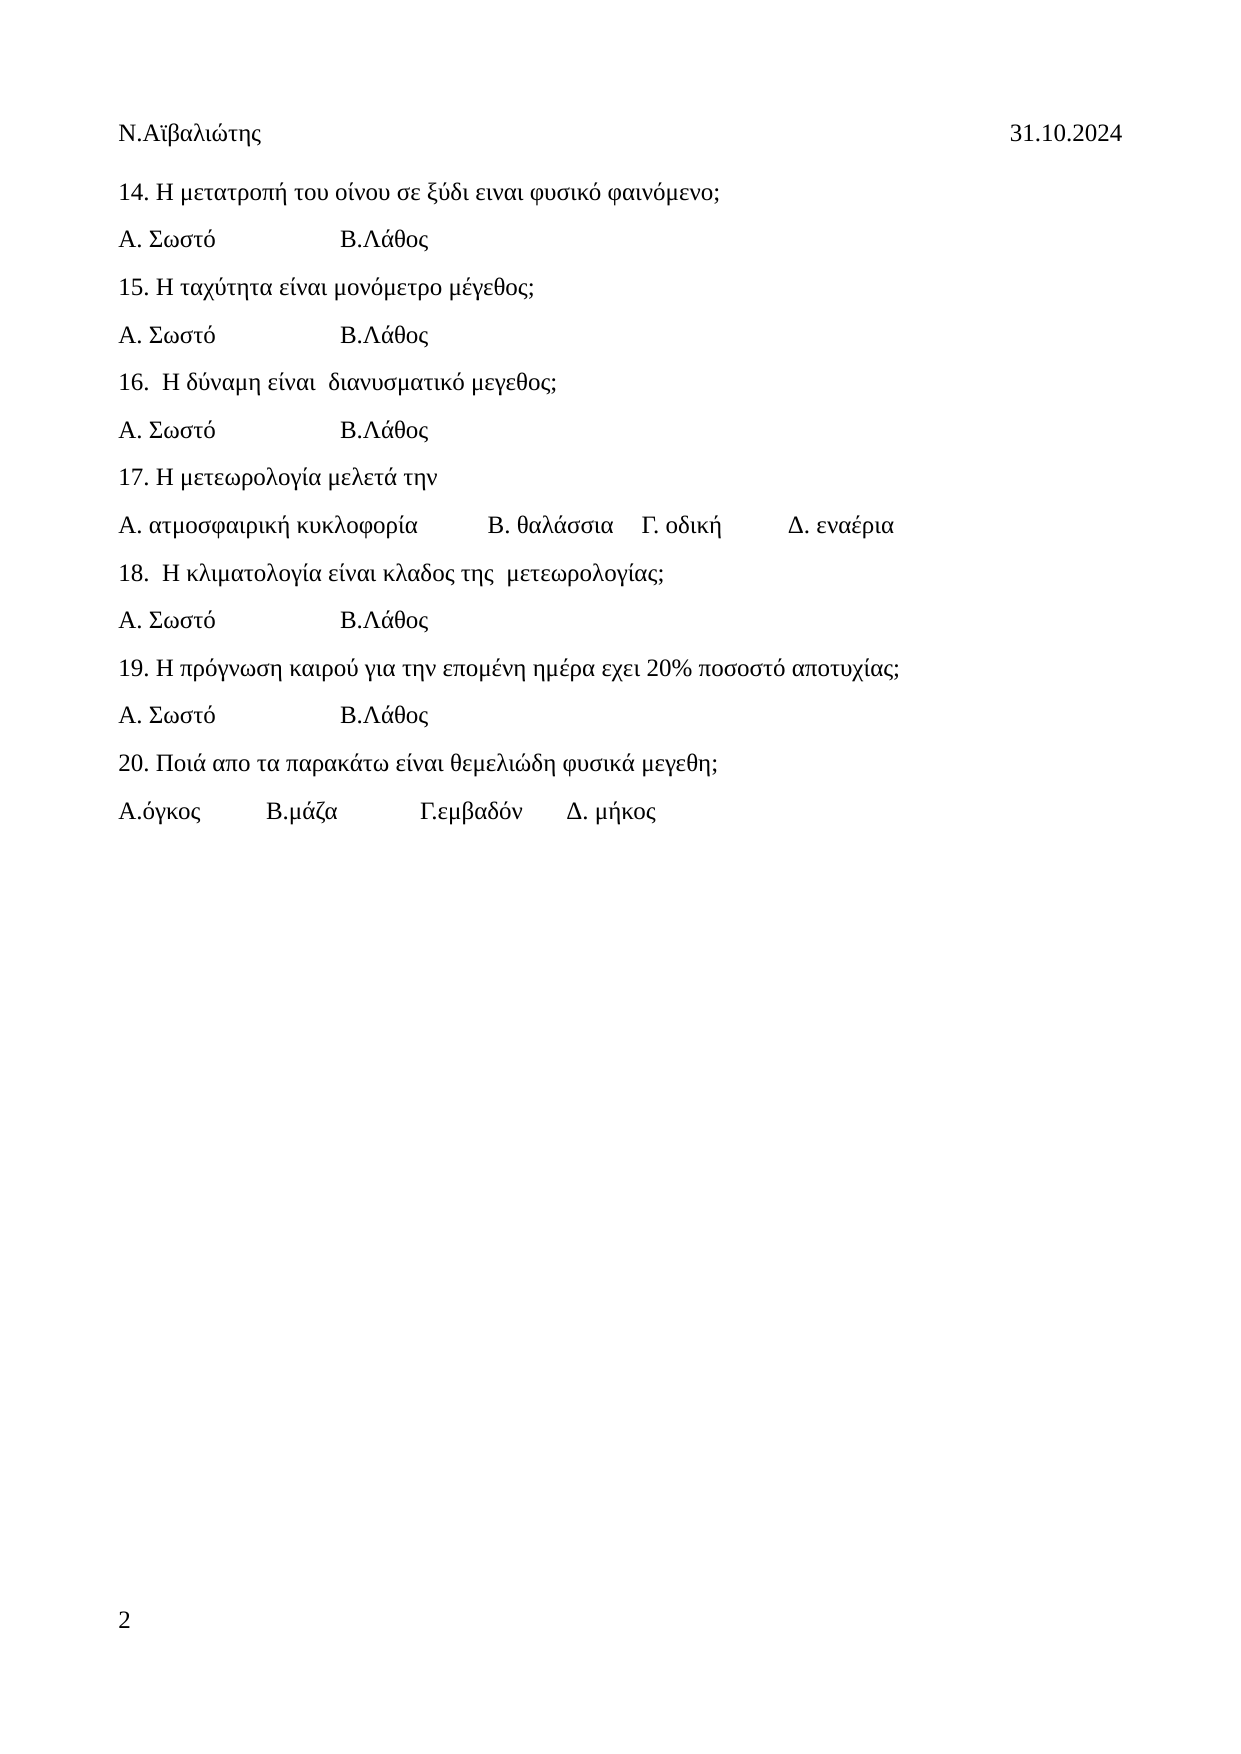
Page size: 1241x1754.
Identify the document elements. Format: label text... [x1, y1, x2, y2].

text Α. ατμοσφαιρική κυκλοφορία Β. θαλάσσια Γ. οδική Δ. εναέρια [118, 510, 1122, 539]
text 15. Η ταχύτητα είναι μονόμετρο μέγεθος; [118, 272, 1122, 301]
text Α.όγκος Β.μάζα Γ.εμβαδόν Δ. μήκος [118, 796, 1122, 824]
text 14. Η μετατροπή του οίνου σε ξύδι ειναι φυσικό φαινόμενο; [118, 177, 1122, 206]
text Α. Σωστό Β.Λάθος [118, 320, 1122, 348]
text 19. Η πρόγνωση καιρού για την επομένη ημέρα εχει 20% ποσοστό αποτυχίας; [118, 653, 1122, 682]
text 18. Η κλιματολογία είναι κλαδος της μετεωρολογίας; [118, 558, 1122, 586]
text Α. Σωστό Β.Λάθος [118, 605, 1122, 634]
text Α. Σωστό Β.Λάθος [118, 701, 1122, 729]
text Α. Σωστό Β.Λάθος [118, 415, 1122, 444]
text 16. Η δύναμη είναι διανυσματικό μεγεθος; [118, 367, 1122, 396]
text 17. Η μετεωρολογία μελετά την [118, 462, 1122, 491]
text Α. Σωστό Β.Λάθος [118, 224, 1122, 253]
text 20. Ποιά απο τα παρακάτω είναι θεμελιώδη φυσικά μεγεθη; [118, 748, 1122, 777]
